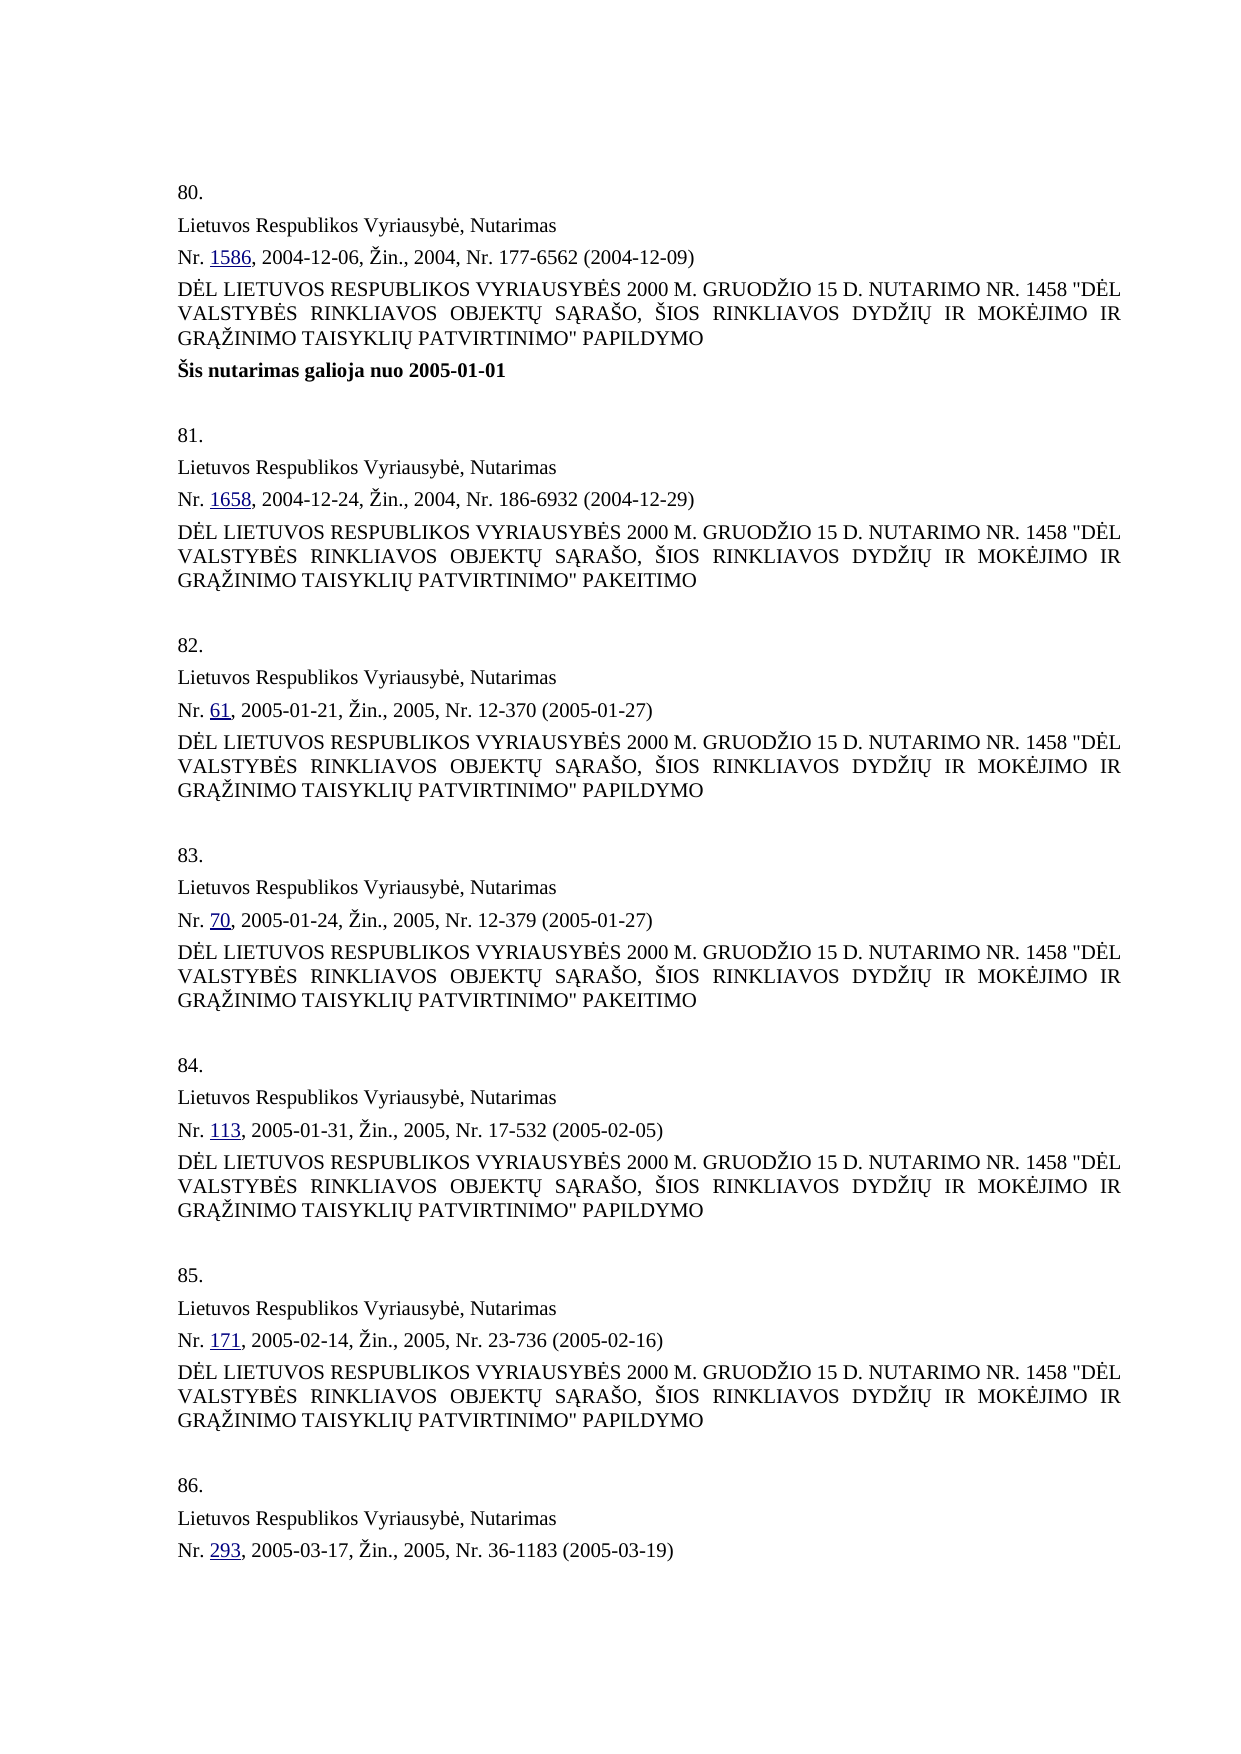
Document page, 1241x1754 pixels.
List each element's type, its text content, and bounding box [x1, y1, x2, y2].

text Nr. 70, 2005-01-24, Žin., 2005, Nr. 12-379 (2005-01-27) [177, 908, 1122, 932]
text DĖL LIETUVOS RESPUBLIKOS VYRIAUSYBĖS 2000 M. GRUODŽIO 15 D. NUTARIMO NR. 1458 "DĖL VALSTYBĖS RINKLIAVOS OBJEKTŲ SĄRAŠO, ŠIOS RINKLIAVOS DYDŽIŲ IR MOKĖJIMO IR GRĄŽINIMO TAISYKLIŲ PATVIRTINIMO" PAKEITIMO [177, 940, 1122, 1012]
text Nr. 171, 2005-02-14, Žin., 2005, Nr. 23-736 (2005-02-16) [177, 1328, 1122, 1352]
text 81. [177, 423, 1122, 447]
text DĖL LIETUVOS RESPUBLIKOS VYRIAUSYBĖS 2000 M. GRUODŽIO 15 D. NUTARIMO NR. 1458 "DĖL VALSTYBĖS RINKLIAVOS OBJEKTŲ SĄRAŠO, ŠIOS RINKLIAVOS DYDŽIŲ IR MOKĖJIMO IR GRĄŽINIMO TAISYKLIŲ PATVIRTINIMO" PAPILDYMO [177, 277, 1122, 349]
text 85. [177, 1263, 1122, 1287]
text DĖL LIETUVOS RESPUBLIKOS VYRIAUSYBĖS 2000 M. GRUODŽIO 15 D. NUTARIMO NR. 1458 "DĖL VALSTYBĖS RINKLIAVOS OBJEKTŲ SĄRAŠO, ŠIOS RINKLIAVOS DYDŽIŲ IR MOKĖJIMO IR GRĄŽINIMO TAISYKLIŲ PATVIRTINIMO" PAPILDYMO [177, 730, 1122, 802]
text Nr. 293, 2005-03-17, Žin., 2005, Nr. 36-1183 (2005-03-19) [177, 1538, 1122, 1562]
text 82. [177, 633, 1122, 657]
text 83. [177, 843, 1122, 867]
text Lietuvos Respublikos Vyriausybė, Nutarimas [177, 1295, 1122, 1319]
text Lietuvos Respublikos Vyriausybė, Nutarimas [177, 455, 1122, 479]
text DĖL LIETUVOS RESPUBLIKOS VYRIAUSYBĖS 2000 M. GRUODŽIO 15 D. NUTARIMO NR. 1458 "DĖL VALSTYBĖS RINKLIAVOS OBJEKTŲ SĄRAŠO, ŠIOS RINKLIAVOS DYDŽIŲ IR MOKĖJIMO IR GRĄŽINIMO TAISYKLIŲ PATVIRTINIMO" PAPILDYMO [177, 1150, 1122, 1222]
text 84. [177, 1053, 1122, 1077]
text 80. [177, 180, 1122, 204]
text DĖL LIETUVOS RESPUBLIKOS VYRIAUSYBĖS 2000 M. GRUODŽIO 15 D. NUTARIMO NR. 1458 "DĖL VALSTYBĖS RINKLIAVOS OBJEKTŲ SĄRAŠO, ŠIOS RINKLIAVOS DYDŽIŲ IR MOKĖJIMO IR GRĄŽINIMO TAISYKLIŲ PATVIRTINIMO" PAPILDYMO [177, 1360, 1122, 1432]
text Lietuvos Respublikos Vyriausybė, Nutarimas [177, 212, 1122, 237]
text Lietuvos Respublikos Vyriausybė, Nutarimas [177, 665, 1122, 689]
text Nr. 1586, 2004-12-06, Žin., 2004, Nr. 177-6562 (2004-12-09) [177, 245, 1122, 269]
text 86. [177, 1473, 1122, 1497]
text Nr. 1658, 2004-12-24, Žin., 2004, Nr. 186-6932 (2004-12-29) [177, 487, 1122, 511]
text DĖL LIETUVOS RESPUBLIKOS VYRIAUSYBĖS 2000 M. GRUODŽIO 15 D. NUTARIMO NR. 1458 "DĖL VALSTYBĖS RINKLIAVOS OBJEKTŲ SĄRAŠO, ŠIOS RINKLIAVOS DYDŽIŲ IR MOKĖJIMO IR GRĄŽINIMO TAISYKLIŲ PATVIRTINIMO" PAKEITIMO [177, 520, 1122, 592]
text Nr. 61, 2005-01-21, Žin., 2005, Nr. 12-370 (2005-01-27) [177, 697, 1122, 722]
text Lietuvos Respublikos Vyriausybė, Nutarimas [177, 1085, 1122, 1109]
text Nr. 113, 2005-01-31, Žin., 2005, Nr. 17-532 (2005-02-05) [177, 1118, 1122, 1142]
text Šis nutarimas galioja nuo 2005-01-01 [177, 358, 1122, 382]
text Lietuvos Respublikos Vyriausybė, Nutarimas [177, 875, 1122, 899]
text Lietuvos Respublikos Vyriausybė, Nutarimas [177, 1506, 1122, 1529]
